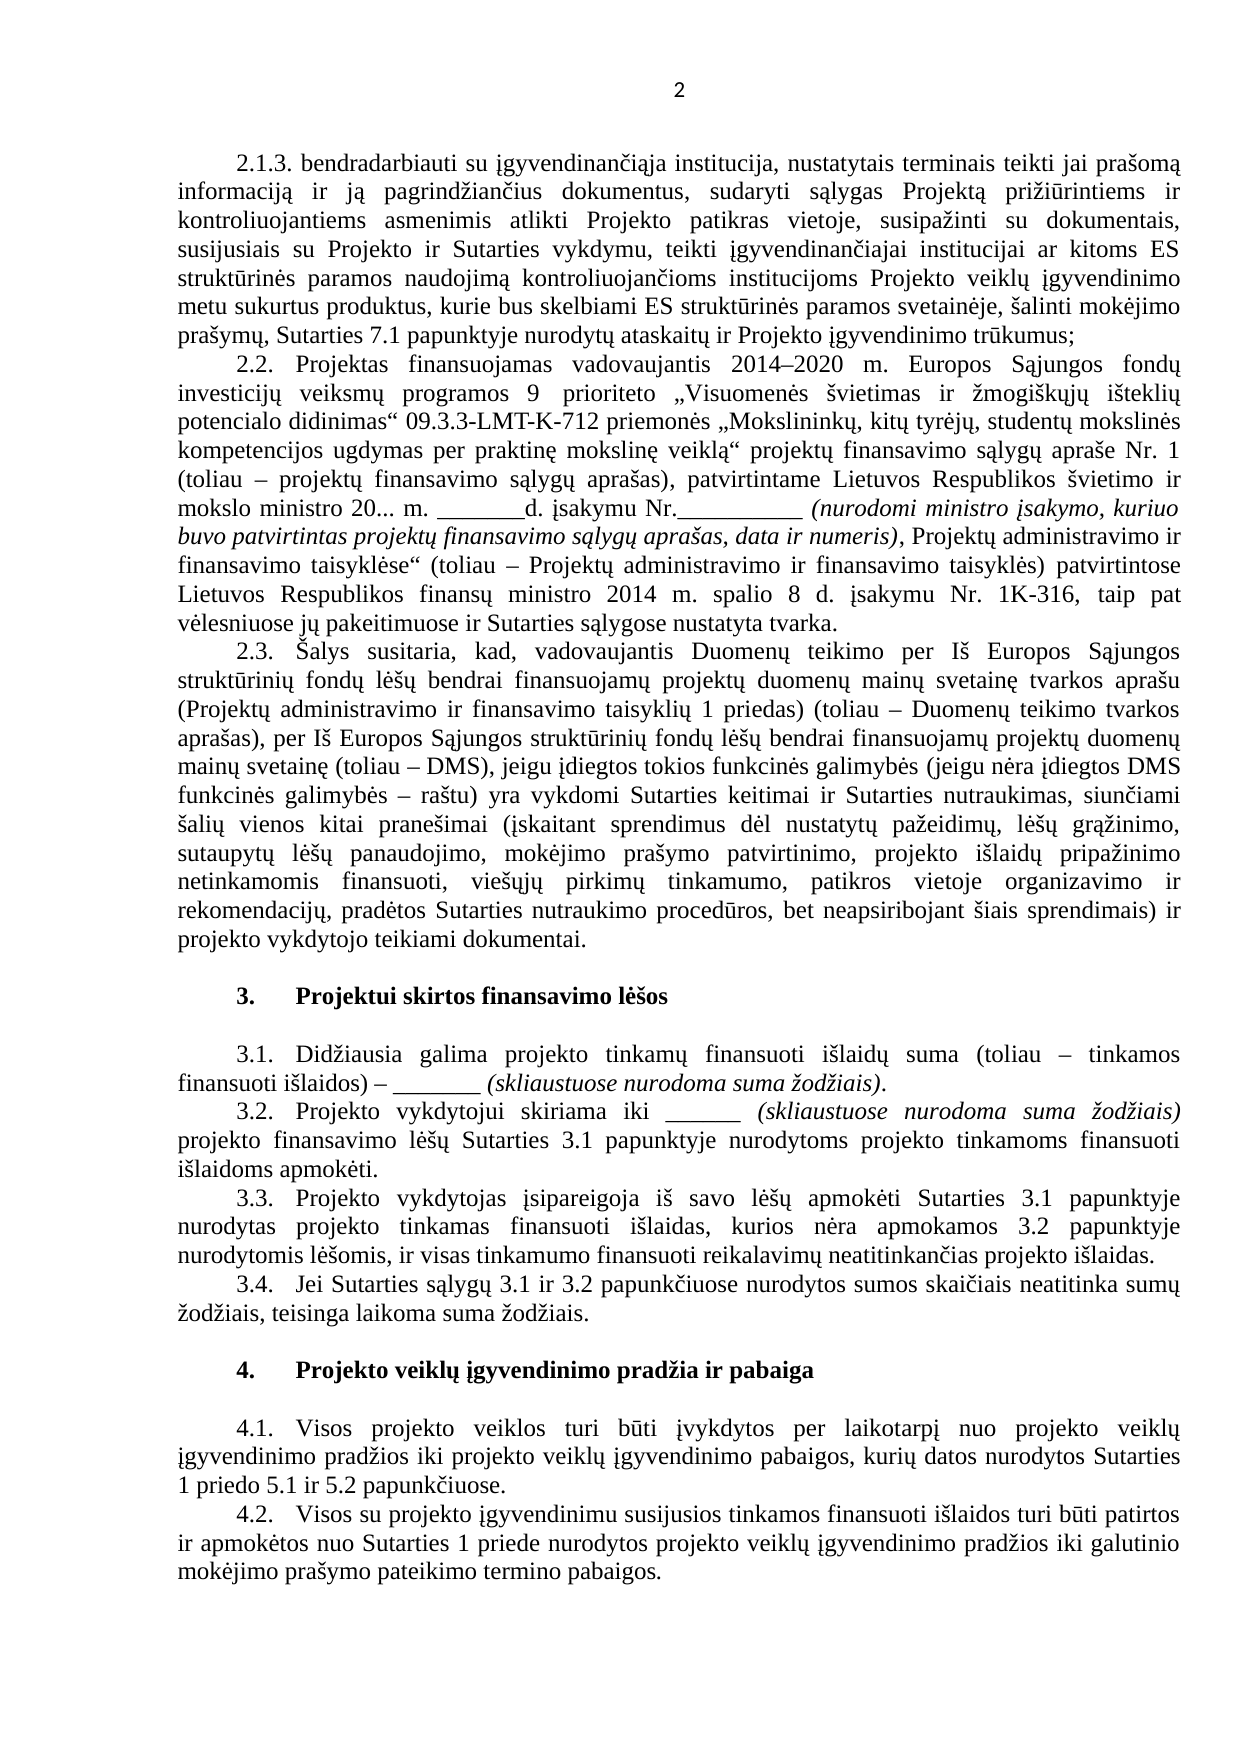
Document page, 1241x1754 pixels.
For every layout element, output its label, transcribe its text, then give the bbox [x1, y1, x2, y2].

text 3. Projektui skirtos finansavimo lėšos [177, 981, 1181, 1010]
text 2.3. Šalys susitaria, kad, vadovaujantis Duomenų teikimo per Iš Europos Sąjungos struktūrinių fondų lėšų bendrai finansuojamų projektų duomenų mainų svetainę tvarkos aprašu (Projektų administravimo ir finansavimo taisyklių 1 priedas) (toliau – Duomenų teikimo tvarkos aprašas), per Iš Europos Sąjungos struktūrinių fondų lėšų bendrai finansuojamų projektų duomenų mainų svetainę (toliau – DMS), jeigu įdiegtos tokios funkcinės galimybės (jeigu nėra įdiegtos DMS funkcinės galimybės – raštu) yra vykdomi Sutarties keitimai ir Sutarties nutraukimas, siunčiami šalių vienos kitai pranešimai (įskaitant sprendimus dėl nustatytų pažeidimų, lėšų grąžinimo, sutaupytų lėšų panaudojimo, mokėjimo prašymo patvirtinimo, projekto išlaidų pripažinimo netinkamomis finansuoti, viešųjų pirkimų tinkamumo, patikros vietoje organizavimo ir rekomendacijų, pradėtos Sutarties nutraukimo procedūros, bet neapsiribojant šiais sprendimais) ir projekto vykdytojo teikiami dokumentai. [177, 636, 1181, 953]
text 4. Projekto veiklų įgyvendinimo pradžia ir pabaiga [177, 1355, 1181, 1384]
text 2.2. Projektas finansuojamas vadovaujantis 2014–2020 m. Europos Sąjungos fondų investicijų veiksmų programos 9 prioriteto „Visuomenės švietimas ir žmogiškųjų išteklių potencialo didinimas“ 09.3.3-LMT-K-712 priemonės „Mokslininkų, kitų tyrėjų, studentų mokslinės kompetencijos ugdymas per praktinę mokslinę veiklą“ projektų finansavimo sąlygų apraše Nr. 1 (toliau – projektų finansavimo sąlygų aprašas), patvirtintame Lietuvos Respublikos švietimo ir mokslo ministro 20... m. _______d. įsakymu Nr.__________ (nurodomi ministro įsakymo, kuriuo buvo patvirtintas projektų finansavimo sąlygų aprašas, data ir numeris), Projektų administravimo ir finansavimo taisyklėse“ (toliau – Projektų administravimo ir finansavimo taisyklės) patvirtintose Lietuvos Respublikos finansų ministro 2014 m. spalio 8 d. įsakymu Nr. 1K-316, taip pat vėlesniuose jų pakeitimuose ir Sutarties sąlygose nustatyta tvarka. [177, 349, 1181, 636]
text 3.4. Jei Sutarties sąlygų 3.1 ir 3.2 papunkčiuose nurodytos sumos skaičiais neatitinka sumų žodžiais, teisinga laikoma suma žodžiais. [177, 1269, 1181, 1326]
text 2.1.3. bendradarbiauti su įgyvendinančiąja institucija, nustatytais terminais teikti jai prašomą informaciją ir ją pagrindžiančius dokumentus, sudaryti sąlygas Projektą prižiūrintiems ir kontroliuojantiems asmenimis atlikti Projekto patikras vietoje, susipažinti su dokumentais, susijusiais su Projekto ir Sutarties vykdymu, teikti įgyvendinančiajai institucijai ar kitoms ES struktūrinės paramos naudojimą kontroliuojančioms institucijoms Projekto veiklų įgyvendinimo metu sukurtus produktus, kurie bus skelbiami ES struktūrinės paramos svetainėje, šalinti mokėjimo prašymų, Sutarties 7.1 papunktyje nurodytų ataskaitų ir Projekto įgyvendinimo trūkumus; [177, 148, 1181, 349]
text 4.2. Visos su projekto įgyvendinimu susijusios tinkamos finansuoti išlaidos turi būti patirtos ir apmokėtos nuo Sutarties 1 priede nurodytos projekto veiklų įgyvendinimo pradžios iki galutinio mokėjimo prašymo pateikimo termino pabaigos. [177, 1499, 1181, 1585]
text 3.3. Projekto vykdytojas įsipareigoja iš savo lėšų apmokėti Sutarties 3.1 papunktyje nurodytas projekto tinkamas finansuoti išlaidas, kurios nėra apmokamos 3.2 papunktyje nurodytomis lėšomis, ir visas tinkamumo finansuoti reikalavimų neatitinkančias projekto išlaidas. [177, 1183, 1181, 1269]
text 3.1. Didžiausia galima projekto tinkamų finansuoti išlaidų suma (toliau – tinkamos finansuoti išlaidos) – _______ (skliaustuose nurodoma suma žodžiais). [177, 1039, 1181, 1096]
text 3.2. Projekto vykdytojui skiriama iki ______ (skliaustuose nurodoma suma žodžiais) projekto finansavimo lėšų Sutarties 3.1 papunktyje nurodytoms projekto tinkamoms finansuoti išlaidoms apmokėti. [177, 1096, 1181, 1183]
text 4.1. Visos projekto veiklos turi būti įvykdytos per laikotarpį nuo projekto veiklų įgyvendinimo pradžios iki projekto veiklų įgyvendinimo pabaigos, kurių datos nurodytos Sutarties 1 priedo 5.1 ir 5.2 papunkčiuose. [177, 1413, 1181, 1499]
